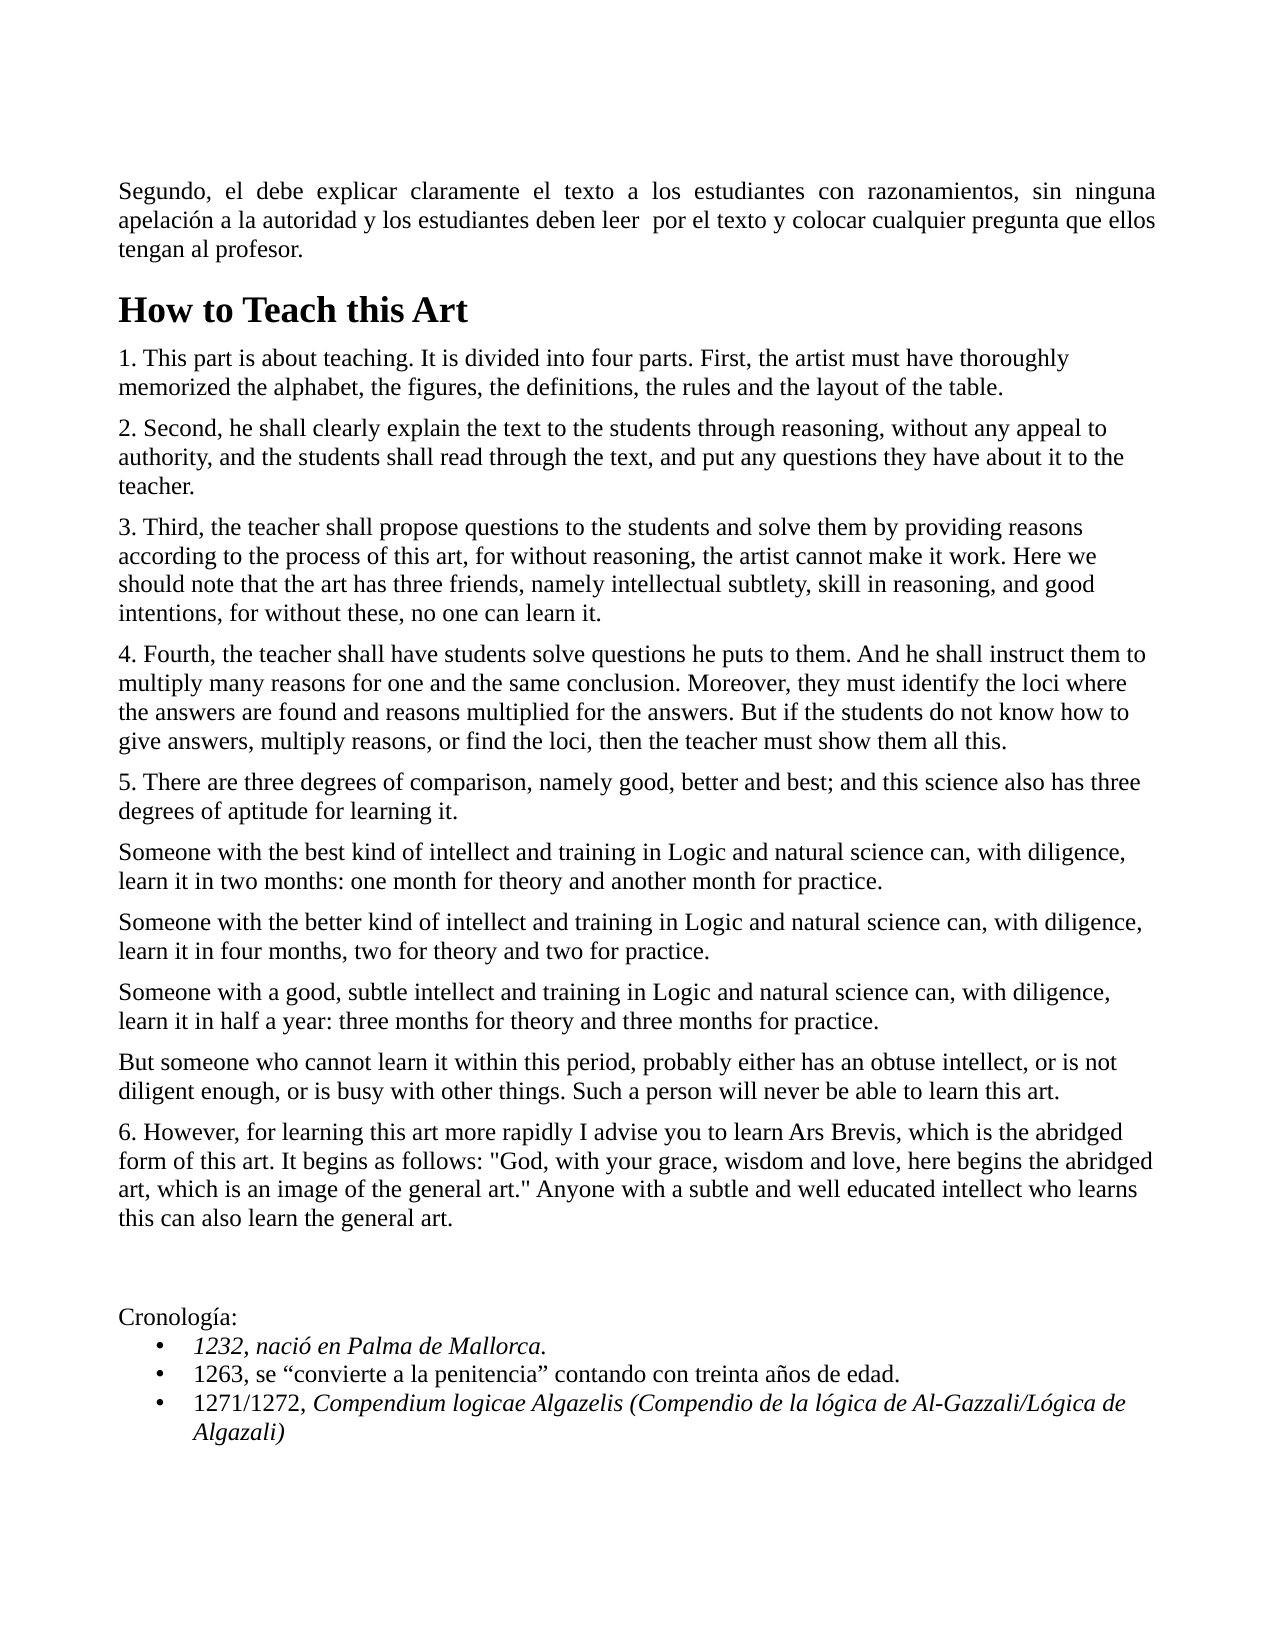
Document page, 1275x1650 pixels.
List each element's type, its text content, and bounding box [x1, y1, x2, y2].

text 1. This part is about teaching. It is divided into four parts. First, the artist must have thoroughly memorized the alphabet, the figures, the definitions, the rules and the layout of the table. [118, 343, 1157, 401]
text Cronología: [118, 1302, 1157, 1331]
list 1232, nació en Palma de Mallorca. [156, 1331, 1157, 1359]
text Someone with the better kind of intellect and training in Logic and natural science can, with diligence, learn it in four months, two for theory and two for practice. [118, 907, 1157, 964]
text 4. Fourth, the teacher shall have students solve questions he puts to them. And he shall instruct them to multiply many reasons for one and the same conclusion. Moreover, they must identify the loci where the answers are found and reasons multiplied for the answers. But if the students do not know how to give answers, multiply reasons, or find the loci, then the teacher must show them all this. [118, 639, 1157, 754]
subtitle How to Teach this Art [118, 288, 1157, 331]
text 6. However, for learning this art more rapidly I advise you to learn Ars Brevis, which is the abridged form of this art. It begins as follows: "God, with your grace, wisdom and love, here begins the abridged art, which is an image of the general art." Anyone with a subtle and well educated intellect who learns this can also learn the general art. [118, 1117, 1157, 1232]
text 5. There are three degrees of comparison, namely good, better and best; and this science also has three degrees of aptitude for learning it. [118, 767, 1157, 824]
list 1271/1272, Compendium logicae Algazelis (Compendio de la lógica de Al-Gazzali/Lógica de Algazali) [156, 1388, 1157, 1446]
text Someone with the best kind of intellect and training in Logic and natural science can, with diligence, learn it in two months: one month for theory and another month for practice. [118, 837, 1157, 894]
text Segundo, el debe explicar claramente el texto a los estudiantes con razonamientos, sin ninguna apelación a la autoridad y los estudiantes deben leer por el texto y colocar cualquier pregunta que ellos tengan al profesor. [118, 176, 1157, 263]
text Someone with a good, subtle intellect and training in Logic and natural science can, with diligence, learn it in half a year: three months for theory and three months for practice. [118, 977, 1157, 1034]
text 2. Second, he shall clearly explain the text to the students through reasoning, without any appeal to authority, and the students shall read through the text, and put any questions they have about it to the teacher. [118, 413, 1157, 499]
text 3. Third, the teacher shall propose questions to the students and solve them by providing reasons according to the process of this art, for without reasoning, the artist cannot make it work. Here we should note that the art has three friends, namely intellectual subtlety, skill in reasoning, and good intentions, for without these, no one can learn it. [118, 512, 1157, 627]
list 1263, se “convierte a la penitencia” contando con treinta años de edad. [156, 1359, 1157, 1388]
text But someone who cannot learn it within this period, probably either has an obtuse intellect, or is not diligent enough, or is busy with other things. Such a person will never be able to learn this art. [118, 1047, 1157, 1104]
